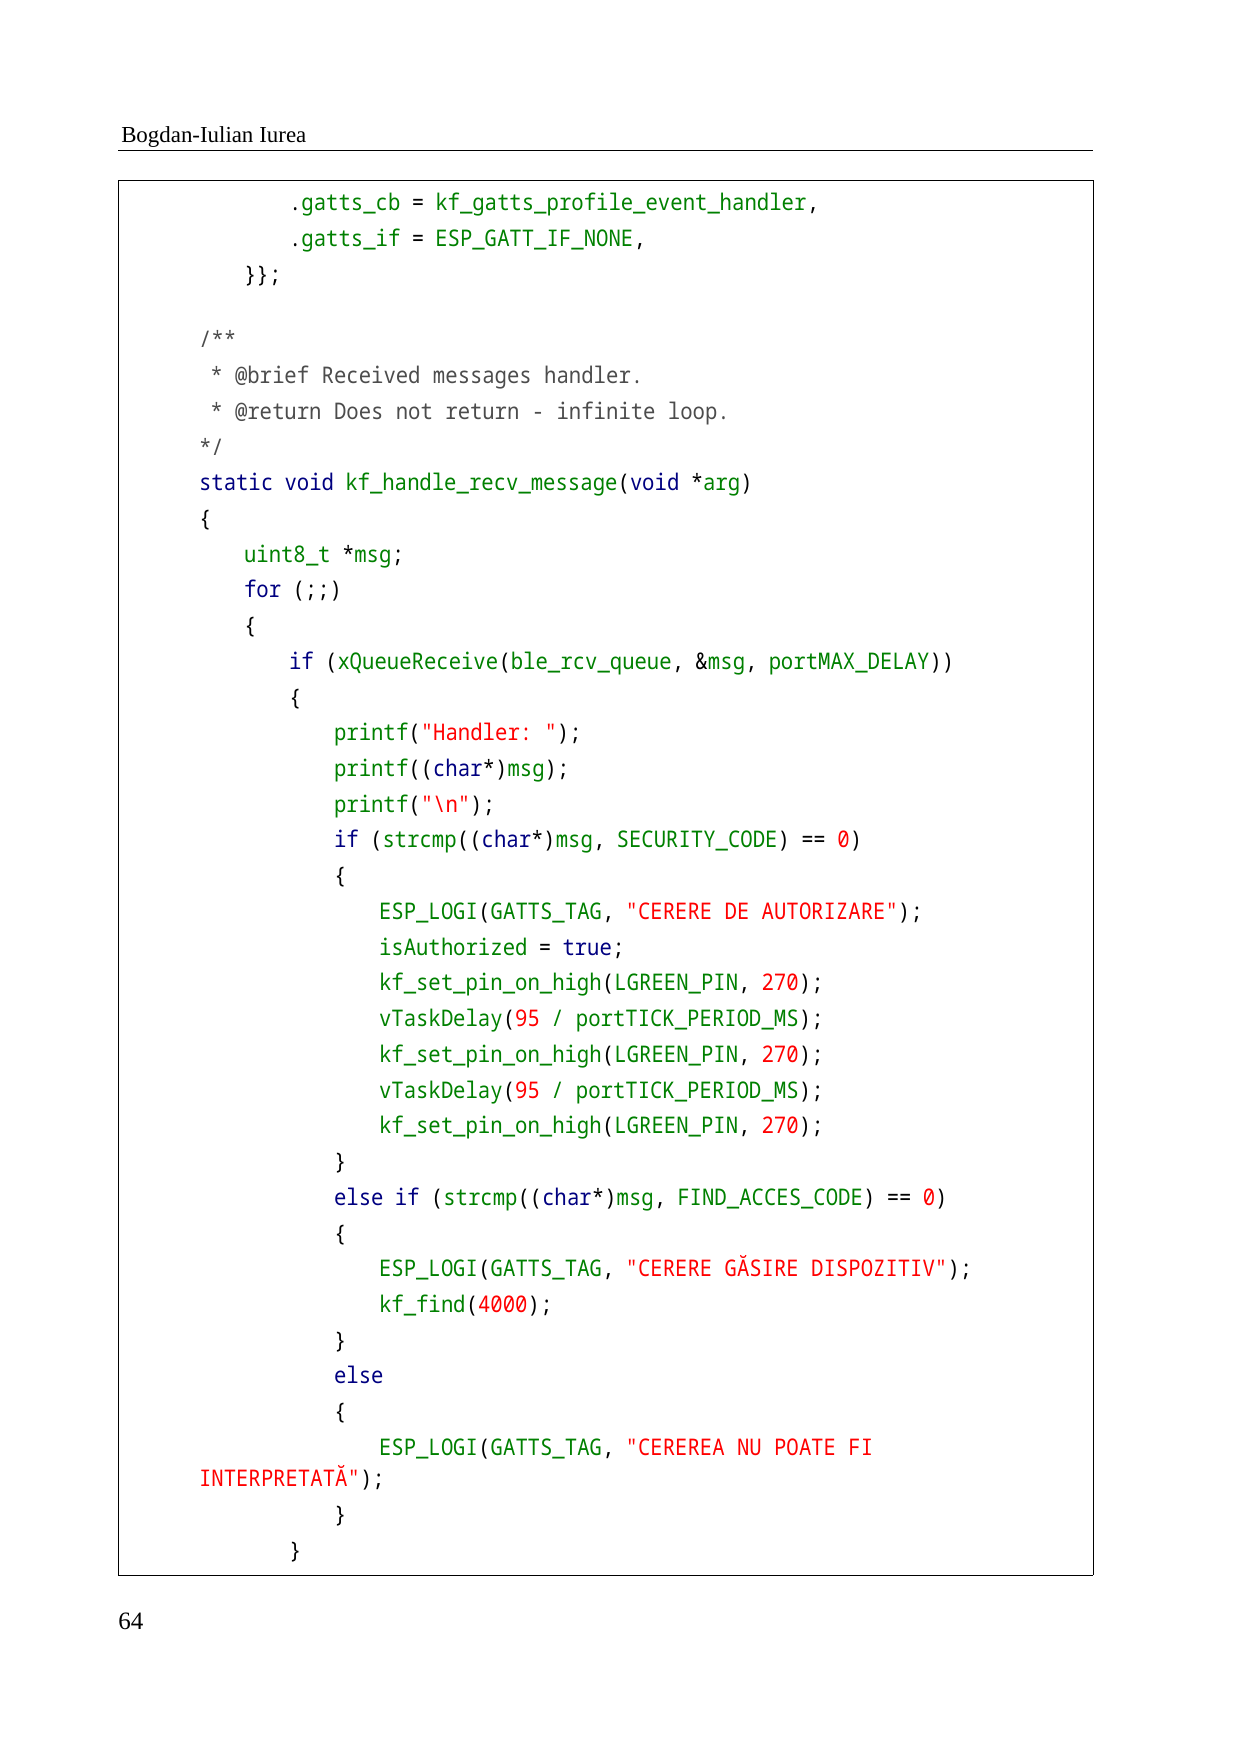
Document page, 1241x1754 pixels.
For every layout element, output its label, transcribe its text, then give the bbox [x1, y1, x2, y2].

table_header .gatts_cb = kf_gatts_profile_event_handler, .gatts_if = ESP_GATT_IF_NONE, }}; /** * @brief Received messages handler. * @return Does not return - infinite loop. */ static void kf_handle_recv_message(void *arg) { uint8_t *msg; for (;;) { if (xQueueReceive(ble_rcv_queue, &msg, portMAX_DELAY)) { printf("Handler: "); printf((char*)msg); printf("\n"); if (strcmp((char*)msg, SECURITY_CODE) == 0) { ESP_LOGI(GATTS_TAG, "CERERE DE AUTORIZARE"); isAuthorized = true; kf_set_pin_on_high(LGREEN_PIN, 270); vTaskDelay(95 / portTICK_PERIOD_MS); kf_set_pin_on_high(LGREEN_PIN, 270); vTaskDelay(95 / portTICK_PERIOD_MS); kf_set_pin_on_high(LGREEN_PIN, 270); } else if (strcmp((char*)msg, FIND_ACCES_CODE) == 0) { ESP_LOGI(GATTS_TAG, "CERERE GĂSIRE DISPOZITIV"); kf_find(4000); } else { ESP_LOGI(GATTS_TAG, "CEREREA NU POATE FI INTERPRETATĂ"); } } [119, 181, 1093, 1575]
